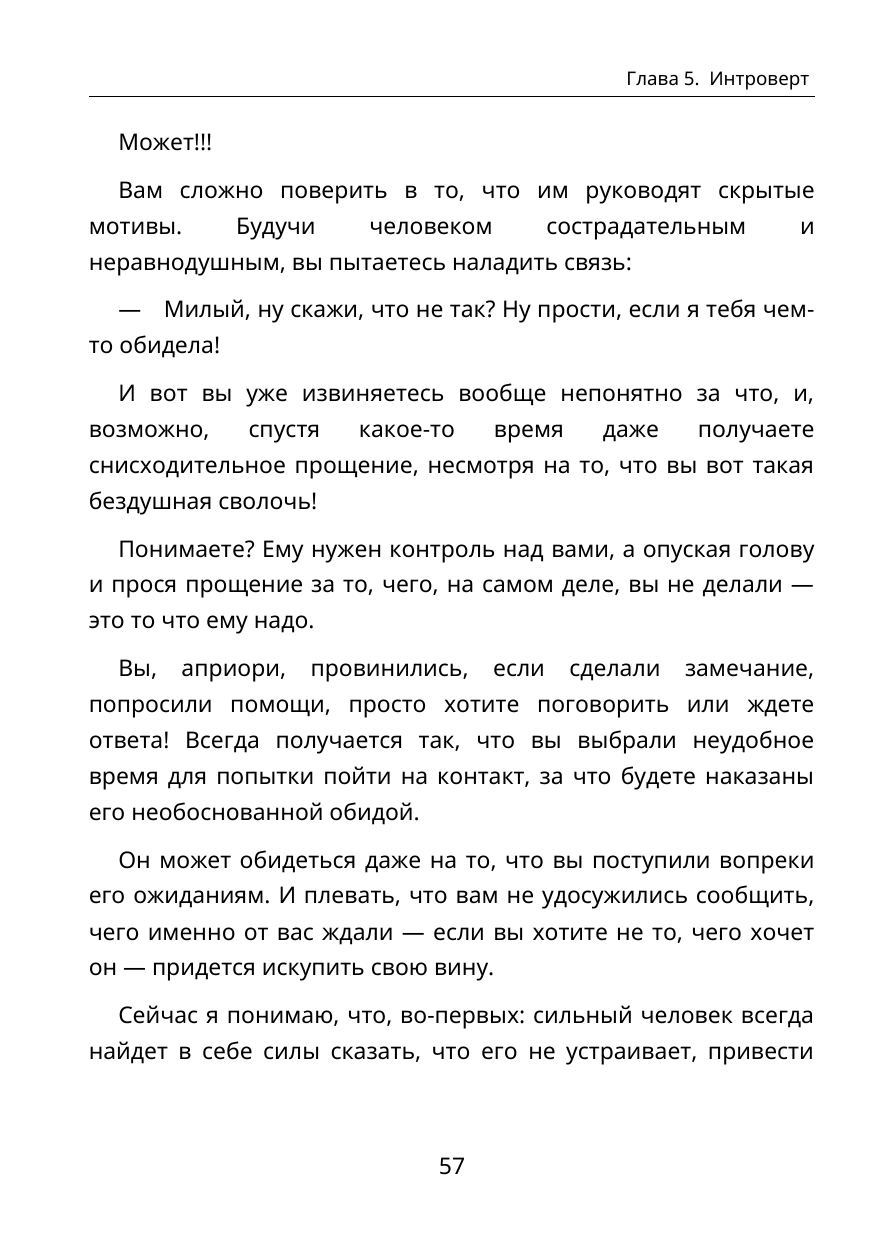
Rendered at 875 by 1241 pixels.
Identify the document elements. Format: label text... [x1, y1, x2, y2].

text Вы, априори, провинились, если сделали замечание, попросили помощи, просто хотите поговорить или ждете ответа! Всегда получается так, что вы выбрали неудобное время для попытки пойти на контакт, за что будете наказаны его необоснованной обидой. [88, 652, 815, 827]
text Понимаете? Ему нужен контроль над вами, а опуская голову и прося прощение за то, чего, на самом деле, вы не делали — это то что ему надо. [88, 532, 815, 636]
text Он может обидеться даже на то, что вы поступили вопреки его ожиданиям. И плевать, что вам не удосужились сообщить, чего именно от вас ждали — если вы хотите не то, чего хочет он — придется искупить свою вину. [88, 843, 815, 983]
text И вот вы уже извиняетесь вообще непонятно за что, и, возможно, спустя какое-то время даже получаете снисходительное прощение, несмотря на то, что вы вот такая бездушная сволочь! [88, 377, 815, 516]
text Вам сложно поверить в то, что им руководят скрытые мотивы. Будучи человеком сострадательным и неравнодушным, вы пытаетесь наладить связь: [88, 174, 815, 277]
text Может!!! [88, 126, 815, 157]
text Сейчас я понимаю, что, во-первых: сильный человек всегда найдет в себе силы сказать, что его не устраивает, привести [88, 999, 815, 1066]
list Милый, ну скажи, что не так? Ну прости, если я тебя чем-то обидела! [88, 293, 815, 361]
